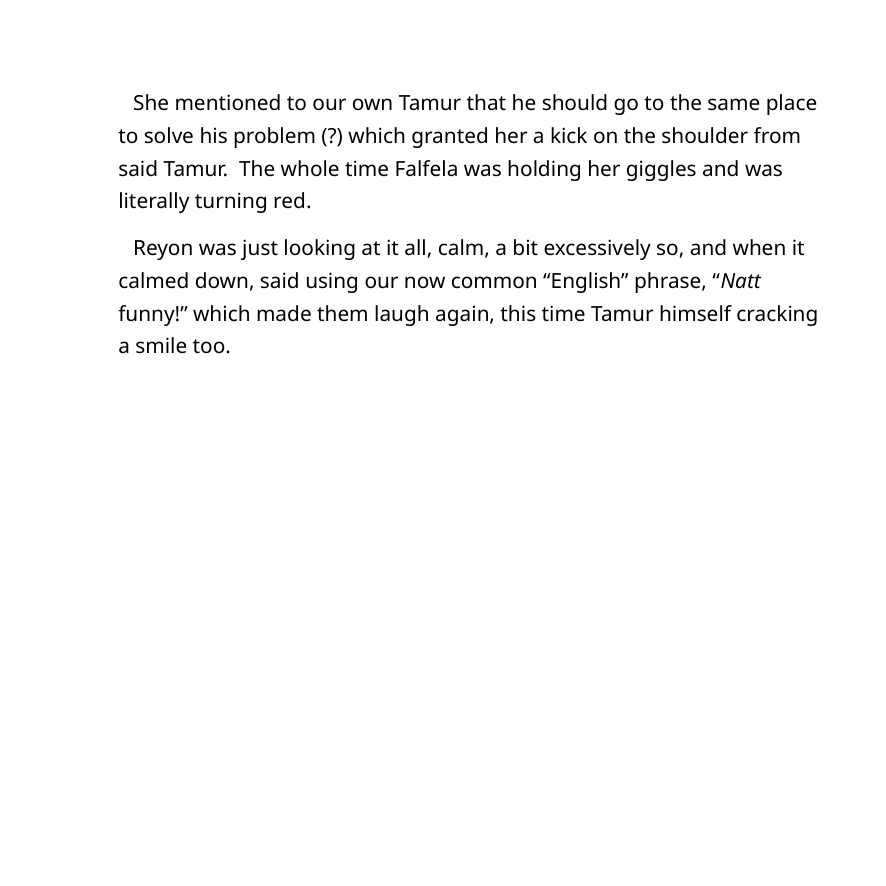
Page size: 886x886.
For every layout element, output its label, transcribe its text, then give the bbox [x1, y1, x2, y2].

text Reyon was just looking at it all, calm, a bit excessively so, and when it calmed down, said using our now common “English” phrase, “Natt funny!” which made them laugh again, this time Tamur himself cracking a smile too. [118, 233, 827, 360]
text She mentioned to our own Tamur that he should go to the same place to solve his problem (?) which granted her a kick on the shoulder from said Tamur. The whole time Falfela was holding her giggles and was literally turning red. [118, 88, 827, 215]
